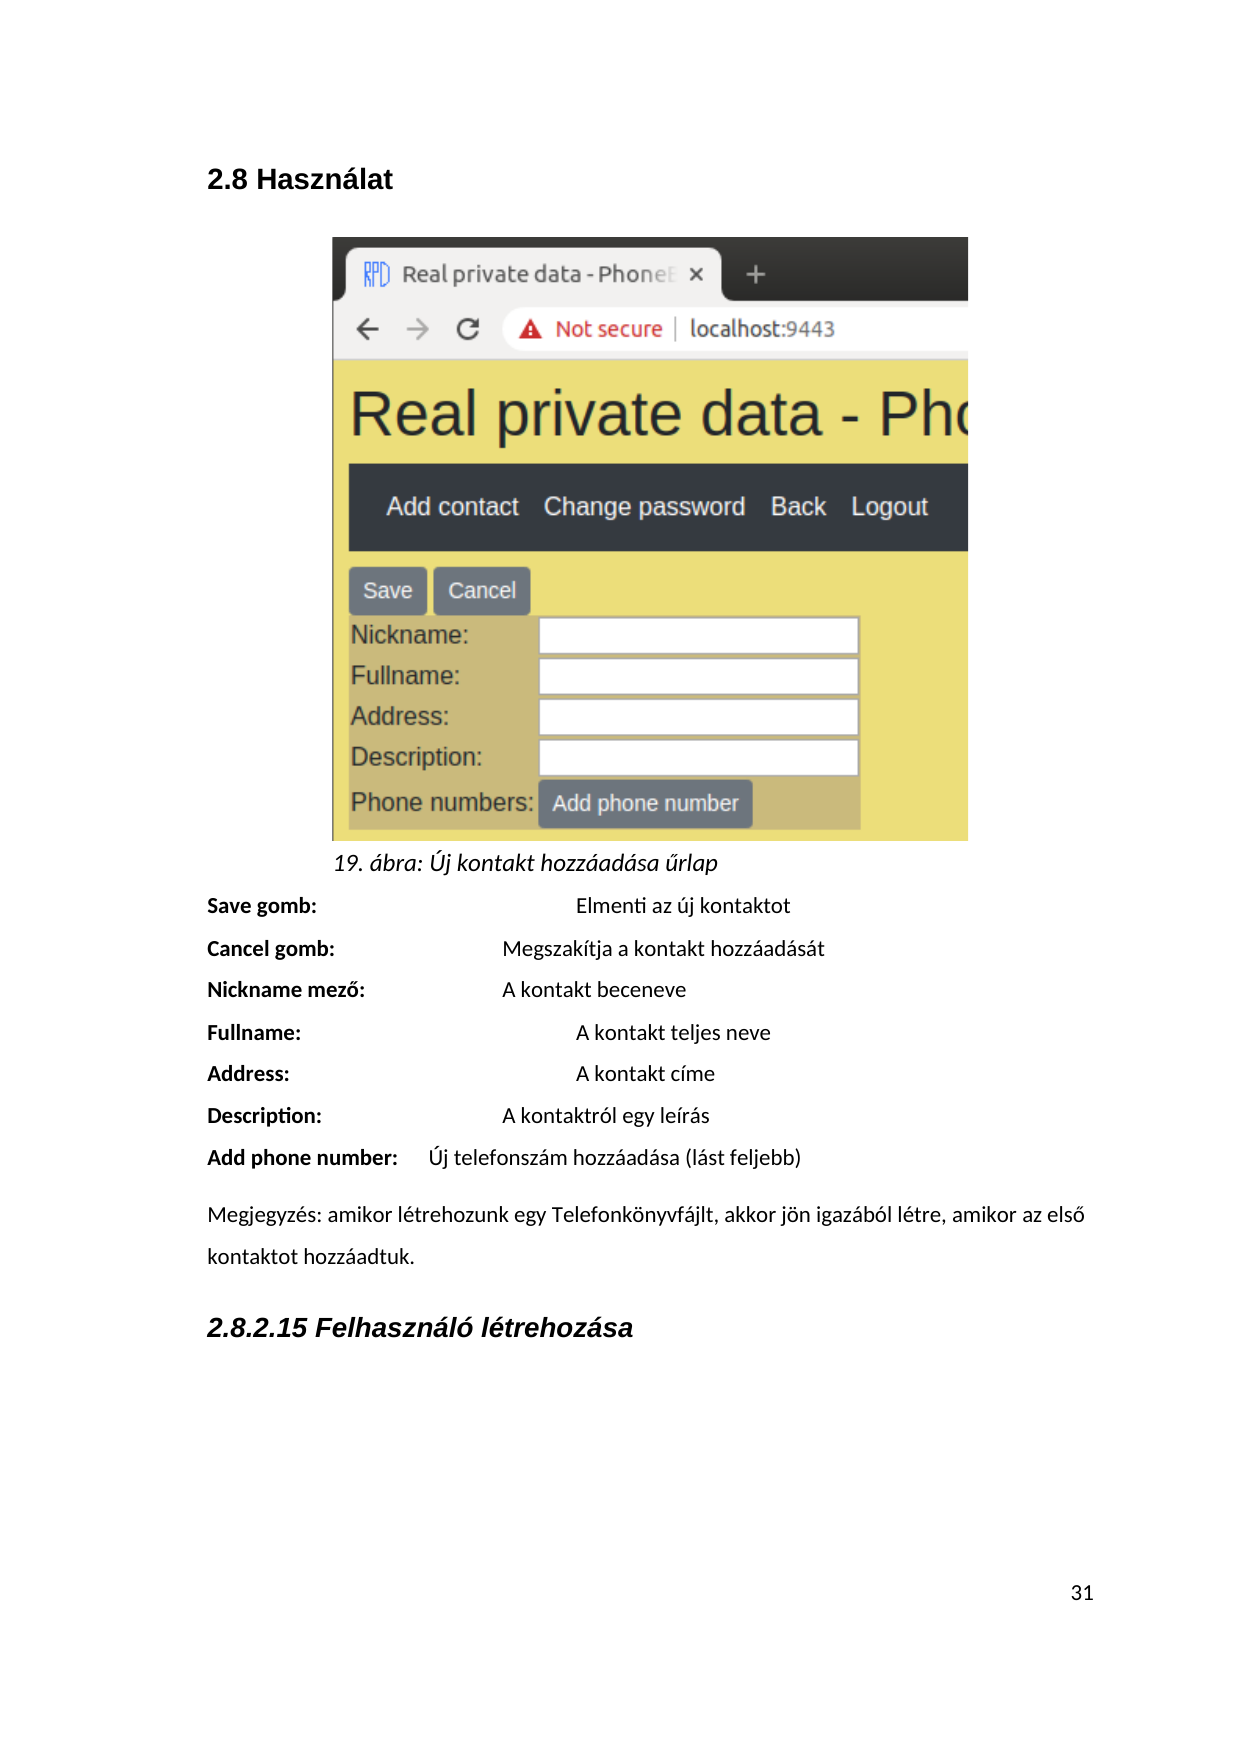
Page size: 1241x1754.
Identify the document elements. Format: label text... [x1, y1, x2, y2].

picture [332, 237, 969, 841]
text Megjegyzés: amikor létrehozunk egy Telefonkönyvfájlt, akkor jön igazából létre, amikor az első kontaktot hozzáadtuk. [207, 1200, 1093, 1270]
text Save gomb: Elmenti az új kontaktot Cancel gomb: Megszakítja a kontakt hozzáadását Nickname mező: A kontakt beceneve Fullname: A kontakt teljes neve Address: A kontakt címe Description: A kontaktról egy leírás Add phone number: Új telefonszám hozzáadása (lást feljebb) [207, 225, 1093, 1172]
text 19. ábra: Új kontakt hozzáadása űrlap [332, 841, 968, 878]
subtitle Felhasználó létrehozása [207, 1311, 1093, 1343]
